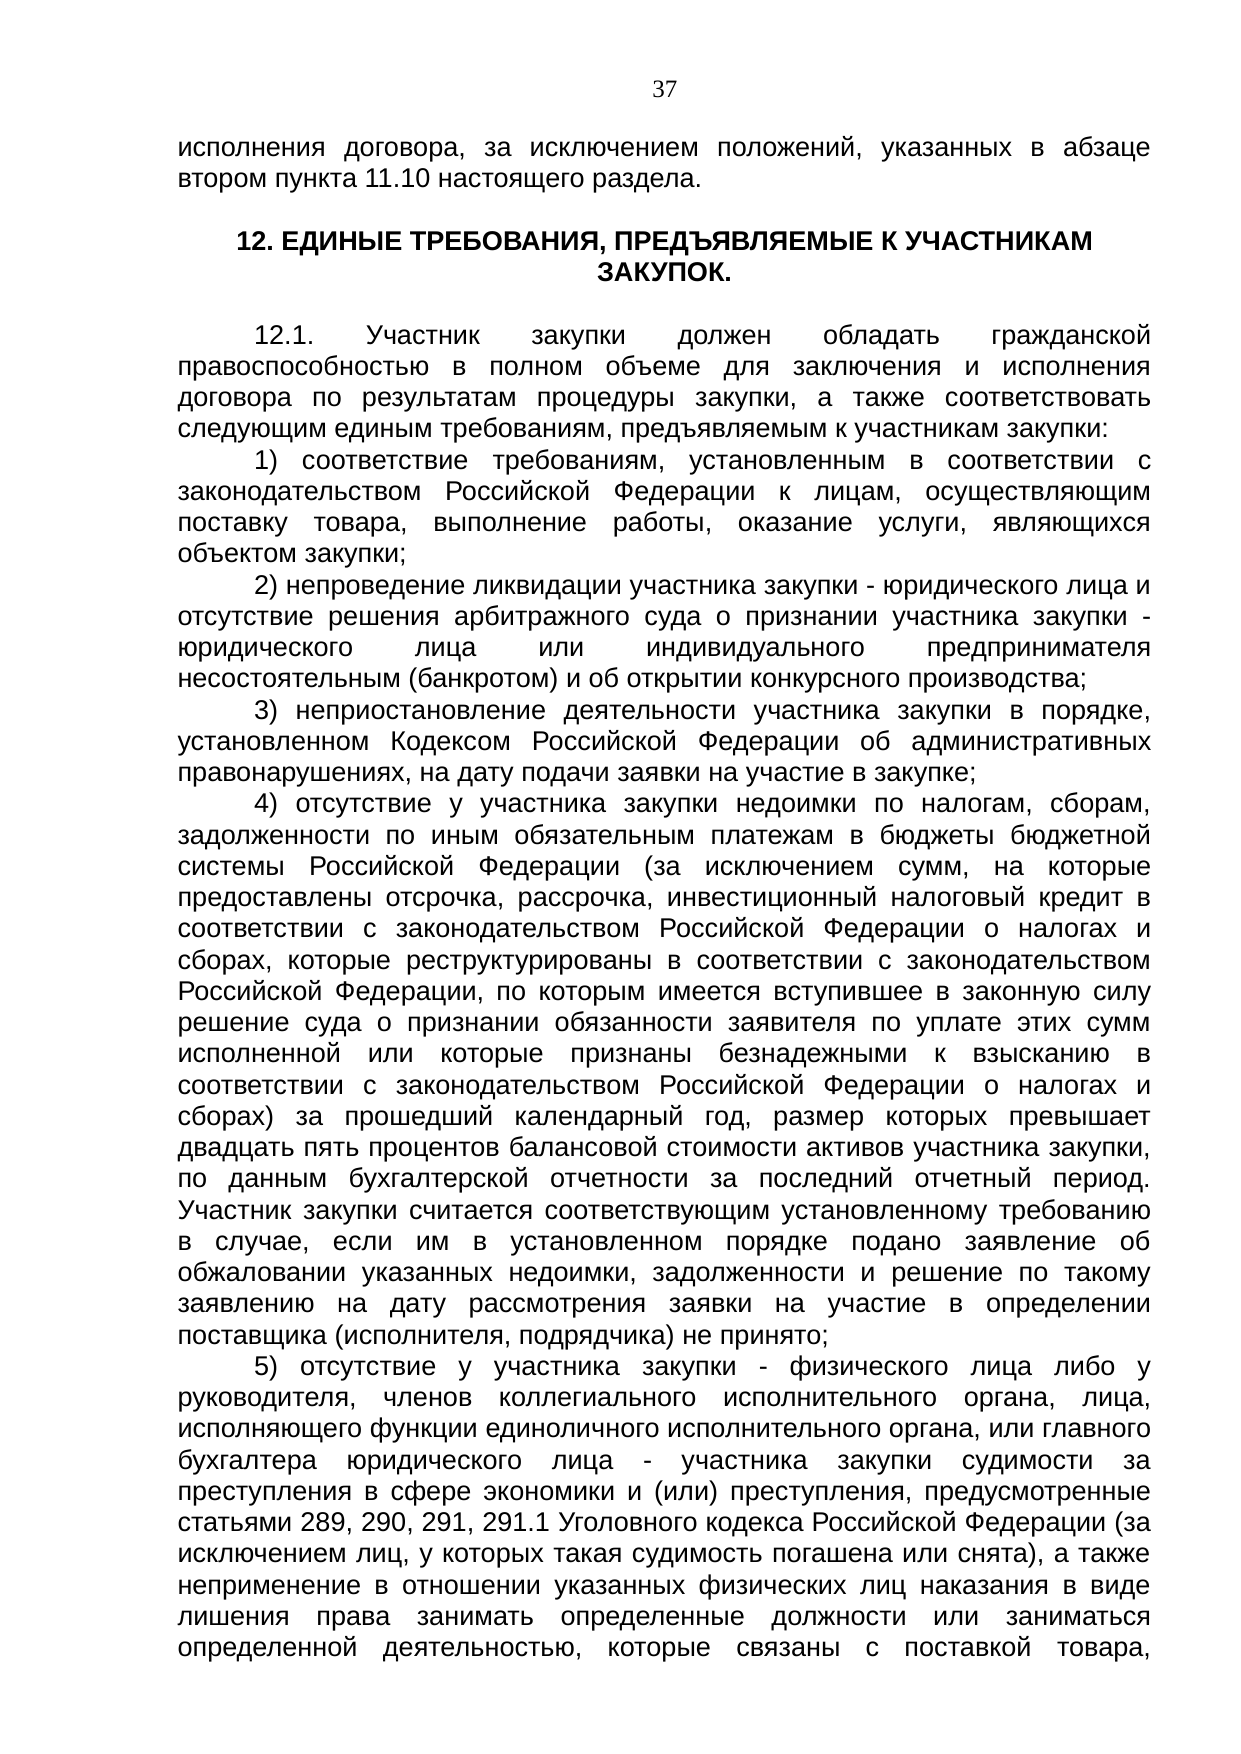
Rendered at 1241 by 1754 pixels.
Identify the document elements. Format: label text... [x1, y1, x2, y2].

text 12. ЕДИНЫЕ ТРЕБОВАНИЯ, ПРЕДЪЯВЛЯЕМЫЕ К УЧАСТНИКАМ ЗАКУПОК. [177, 225, 1152, 287]
text 2) непроведение ликвидации участника закупки - юридического лица и отсутствие решения арбитражного суда о признании участника закупки - юридического лица или индивидуального предпринимателя несостоятельным (банкротом) и об открытии конкурсного производства; [177, 569, 1152, 694]
text 4) отсутствие у участника закупки недоимки по налогам, сборам, задолженности по иным обязательным платежам в бюджеты бюджетной системы Российской Федерации (за исключением сумм, на которые предоставлены отсрочка, рассрочка, инвестиционный налоговый кредит в соответствии с законодательством Российской Федерации о налогах и сборах, которые реструктурированы в соответствии с законодательством Российской Федерации, по которым имеется вступившее в законную силу решение суда о признании обязанности заявителя по уплате этих сумм исполненной или которые признаны безнадежными к взысканию в соответствии с законодательством Российской Федерации о налогах и сборах) за прошедший календарный год, размер которых превышает двадцать пять процентов балансовой стоимости активов участника закупки, по данным бухгалтерской отчетности за последний отчетный период. Участник закупки считается соответствующим установленному требованию в случае, если им в установленном порядке подано заявление об обжаловании указанных недоимки, задолженности и решение по такому заявлению на дату рассмотрения заявки на участие в определении поставщика (исполнителя, подрядчика) не принято; [177, 787, 1152, 1350]
text 1) соответствие требованиям, установленным в соответствии с законодательством Российской Федерации к лицам, осуществляющим поставку товара, выполнение работы, оказание услуги, являющихся объектом закупки; [177, 444, 1152, 569]
text 12.1. Участник закупки должен обладать гражданской правоспособностью в полном объеме для заключения и исполнения договора по результатам процедуры закупки, а также соответствовать следующим единым требованиям, предъявляемым к участникам закупки: [177, 319, 1152, 444]
text 5) отсутствие у участника закупки - физического лица либо у руководителя, членов коллегиального исполнительного органа, лица, исполняющего функции единоличного исполнительного органа, или главного бухгалтера юридического лица - участника закупки судимости за преступления в сфере экономики и (или) преступления, предусмотренные статьями 289, 290, 291, 291.1 Уголовного кодекса Российской Федерации (за исключением лиц, у которых такая судимость погашена или снята), а также неприменение в отношении указанных физических лиц наказания в виде лишения права занимать определенные должности или заниматься определенной деятельностью, которые связаны с поставкой товара, [177, 1350, 1152, 1662]
text исполнения договора, за исключением положений, указанных в абзаце втором пункта 11.10 настоящего раздела. [177, 131, 1152, 194]
text 3) неприостановление деятельности участника закупки в порядке, установленном Кодексом Российской Федерации об административных правонарушениях, на дату подачи заявки на участие в закупке; [177, 694, 1152, 787]
